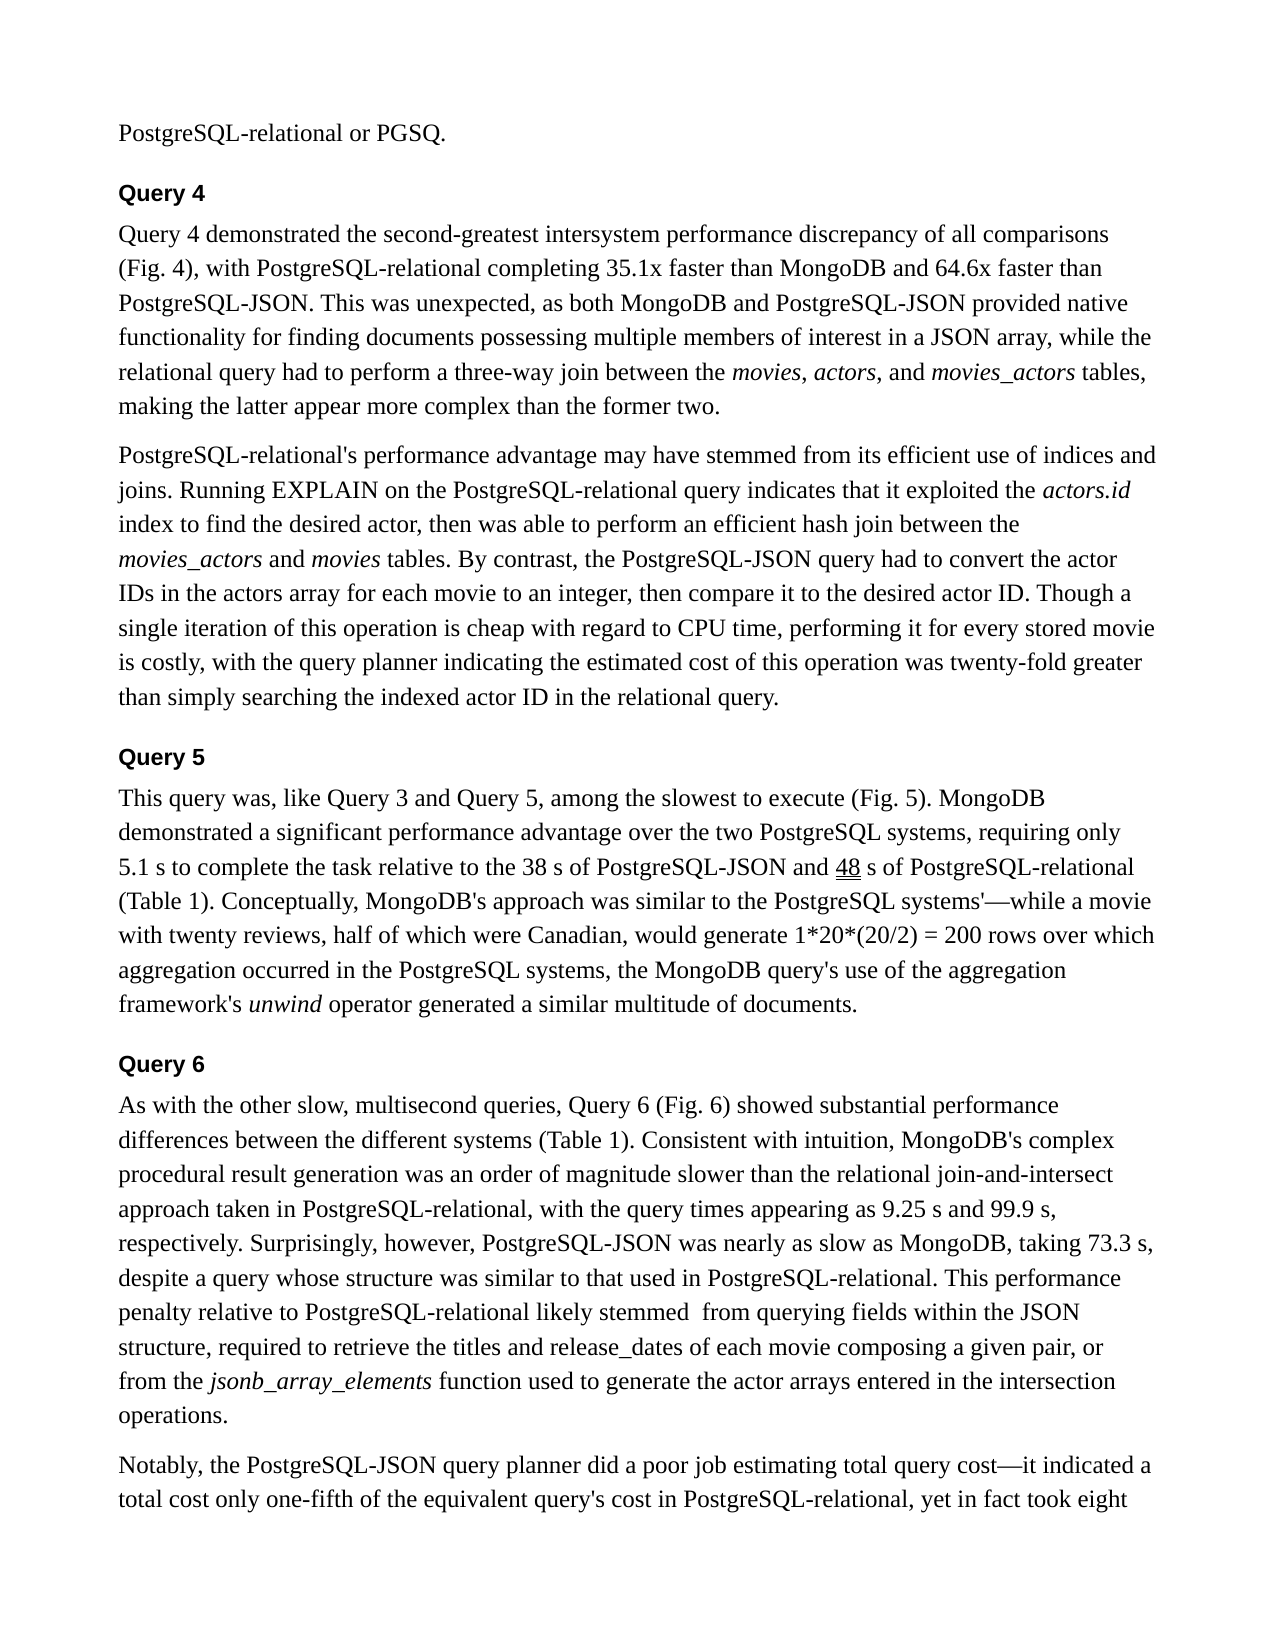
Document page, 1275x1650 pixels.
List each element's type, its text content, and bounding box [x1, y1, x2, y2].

text PostgreSQL-relational's performance advantage may have stemmed from its efficient use of indices and joins. Running EXPLAIN on the PostgreSQL-relational query indicates that it exploited the actors.id index to find the desired actor, then was able to perform an efficient hash join between the movies_actors and movies tables. By contrast, the PostgreSQL-JSON query had to convert the actor IDs in the actors array for each movie to an integer, then compare it to the desired actor ID. Though a single iteration of this operation is cheap with regard to CPU time, performing it for every stored movie is costly, with the query planner indicating the estimated cost of this operation was twenty-fold greater than simply searching the indexed actor ID in the relational query. [118, 440, 1157, 711]
text This query was, like Query 3 and Query 5, among the slowest to execute (Fig. 5). MongoDB demonstrated a significant performance advantage over the two PostgreSQL systems, requiring only 5.1 s to complete the task relative to the 38 s of PostgreSQL-JSON and 48 s of PostgreSQL-relational (Table 1). Conceptually, MongoDB's approach was similar to the PostgreSQL systems'—while a movie with twenty reviews, half of which were Canadian, would generate 1*20*(20/2) = 200 rows over which aggregation occurred in the PostgreSQL systems, the MongoDB query's use of the aggregation framework's unwind operator generated a similar multitude of documents. [118, 783, 1157, 1018]
text As with the other slow, multisecond queries, Query 6 (Fig. 6) showed substantial performance differences between the different systems (Table 1). Consistent with intuition, MongoDB's complex procedural result generation was an order of magnitude slower than the relational join-and-intersect approach taken in PostgreSQL-relational, with the query times appearing as 9.25 s and 99.9 s, respectively. Surprisingly, however, PostgreSQL-JSON was nearly as slow as MongoDB, taking 73.3 s, despite a query whose structure was similar to that used in PostgreSQL-relational. This performance penalty relative to PostgreSQL-relational likely stemmed from querying fields within the JSON structure, required to retrieve the titles and release_dates of each movie composing a given pair, or from the jsonb_array­_elements function used to generate the actor arrays entered in the intersection operations. [118, 1090, 1157, 1429]
subtitle Query 6 [118, 1051, 1157, 1078]
subtitle Query 5 [118, 743, 1157, 770]
subtitle Query 4 [118, 180, 1157, 206]
text PostgreSQL-relational or PGSQ. [118, 118, 1157, 147]
text Notably, the PostgreSQL-JSON query planner did a poor job estimating total query cost—it indicated a total cost only one-fifth of the equivalent query's cost in PostgreSQL-relational, yet in fact took eight [118, 1450, 1157, 1513]
text Query 4 demonstrated the second-greatest intersystem performance discrepancy of all comparisons (Fig. 4), with PostgreSQL-relational completing 35.1x faster than MongoDB and 64.6x faster than PostgreSQL-JSON. This was unexpected, as both MongoDB and PostgreSQL-JSON provided native functionality for finding documents possessing multiple members of interest in a JSON array, while the relational query had to perform a three-way join between the movies, actors, and movies_actors tables, making the latter appear more complex than the former two. [118, 219, 1157, 420]
